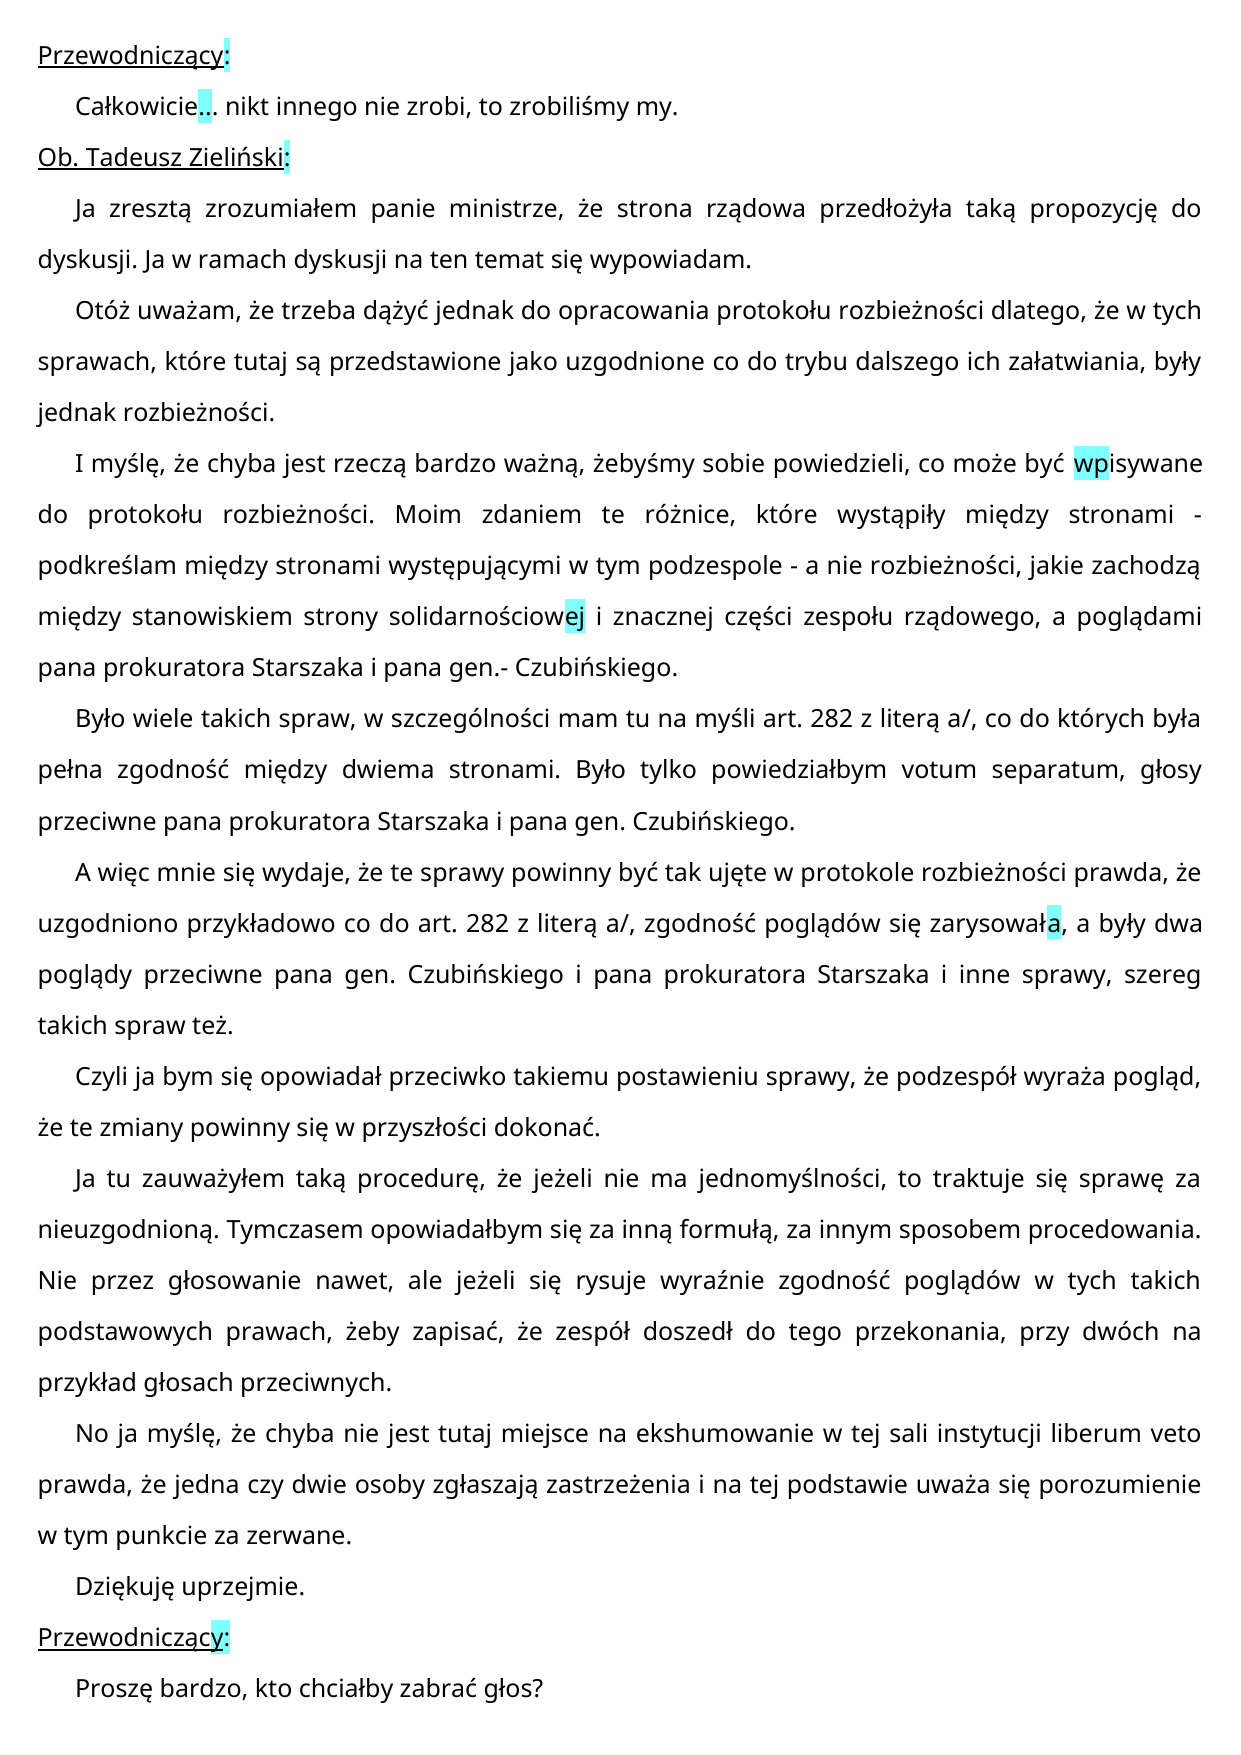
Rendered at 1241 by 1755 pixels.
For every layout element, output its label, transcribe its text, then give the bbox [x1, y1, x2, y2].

text Przewodniczący: [37, 1620, 1203, 1654]
text No ja myślę, że chyba nie jest tutaj miejsce na ekshumowanie w tej sali instytucji liberum veto prawda, że jedna czy dwie osoby zgłaszają zastrzeżenia i na tej podstawie uważa się porozumienie w tym punkcie za zerwane. [37, 1416, 1203, 1552]
text Ja zresztą zrozumiałem panie ministrze, że strona rządowa przedłożyła taką propozycję do dyskusji. Ja w ramach dyskusji na ten temat się wypowiadam. [37, 191, 1203, 276]
text A więc mnie się wydaje, że te sprawy powinny być tak ujęte w protokole rozbieżności prawda, że uzgodniono przykładowo co do art. 282 z literą a/, zgodność poglądów się zarysowała, a były dwa poglądy przeciwne pana gen. Czubińskiego i pana prokuratora Starszaka i inne sprawy, szereg takich spraw też. [37, 854, 1203, 1041]
text Dziękuję uprzejmie. [37, 1569, 1203, 1603]
text Ja tu zauważyłem taką procedurę, że jeżeli nie ma jednomyślności, to traktuje się sprawę za nieuzgodnioną. Tymczasem opowiadałbym się za inną formułą, za innym sposobem procedowania. Nie przez głosowanie nawet, ale jeżeli się rysuje wyraźnie zgodność poglądów w tych takich podstawowych prawach, żeby zapisać, że zespół doszedł do tego przekonania, przy dwóch na przykład głosach przeciwnych. [37, 1160, 1203, 1399]
text Całkowicie... nikt innego nie zrobi, to zrobiliśmy my. [37, 88, 1203, 123]
text I myślę, że chyba jest rzeczą bardzo ważną, żebyśmy sobie powiedzieli, co może być wpisywane do protokołu rozbieżności. Moim zdaniem te różnice, które wystąpiły między stronami - podkreślam między stronami występującymi w tym podzespole - a nie rozbieżności, jakie zachodzą między stanowiskiem strony solidarnościowej i znacznej części zespołu rządowego, a poglądami pana prokuratora Starszaka i pana gen.- Czubińskiego. [37, 446, 1203, 684]
text Ob. Tadeusz Zieliński: [37, 139, 1203, 174]
text Czyli ja bym się opowiadał przeciwko takiemu postawieniu sprawy, że podzespół wyraża pogląd, że te zmiany powinny się w przyszłości dokonać. [37, 1058, 1203, 1143]
text Proszę bardzo, kto chciałby zabrać głos? [37, 1671, 1203, 1705]
text Przewodniczący: [37, 37, 1203, 72]
text Otóż uważam, że trzeba dążyć jednak do opracowania protokołu rozbieżności dlatego, że w tych sprawach, które tutaj są przedstawione jako uzgodnione co do trybu dalszego ich załatwiania, były jednak rozbieżności. [37, 293, 1203, 429]
text Było wiele takich spraw, w szczególności mam tu na myśli art. 282 z literą a/, co do których była pełna zgodność między dwiema stronami. Było tylko powiedziałbym votum separatum, głosy przeciwne pana prokuratora Starszaka i pana gen. Czubińskiego. [37, 701, 1203, 837]
